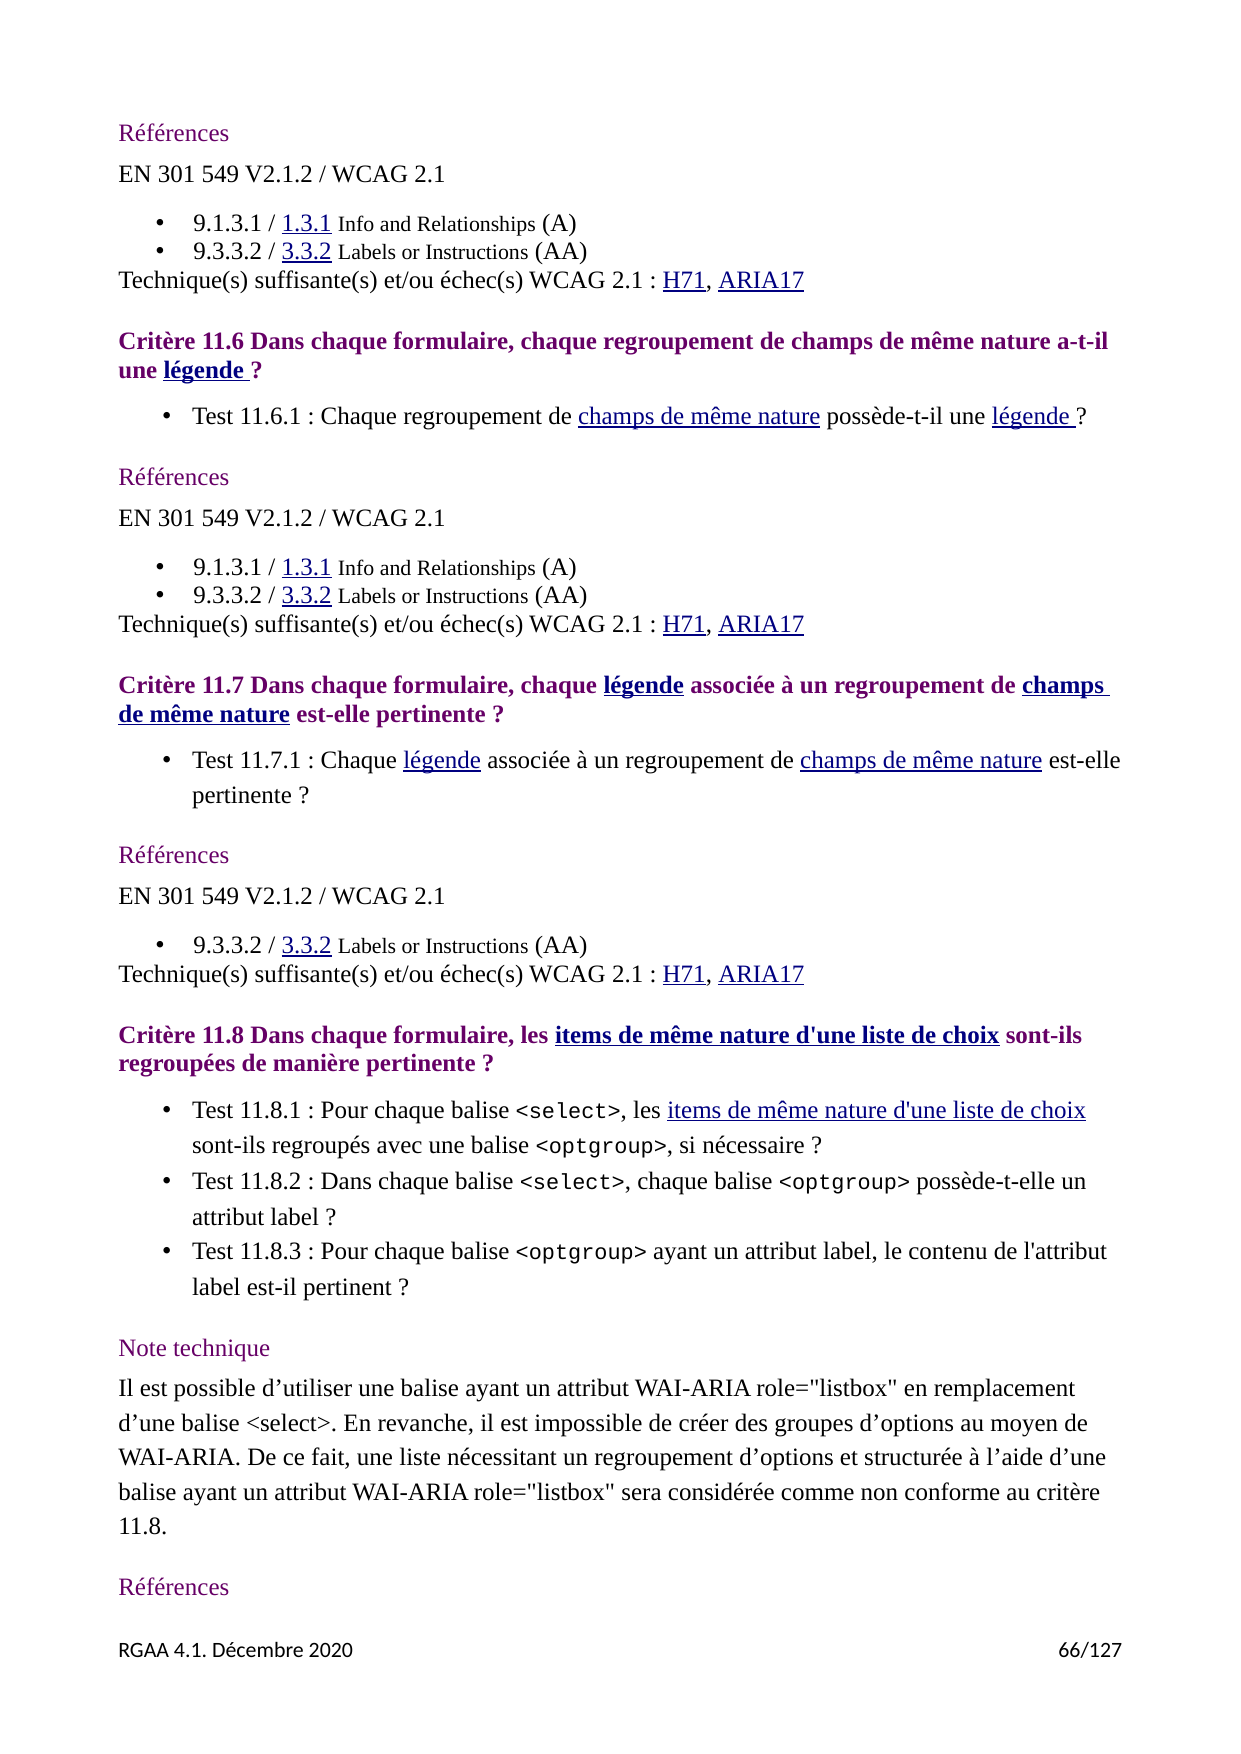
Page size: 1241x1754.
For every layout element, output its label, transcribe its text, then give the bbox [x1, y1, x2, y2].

subtitle Références [118, 841, 1122, 869]
list Test 11.6.1 : Chaque regroupement de champs de même nature possède-t-il une légende ? [162, 401, 1122, 430]
subtitle Critère 11.7 Dans chaque formulaire, chaque légende associée à un regroupement de champs de même nature est-elle pertinente ? [118, 670, 1122, 727]
subtitle Note technique [118, 1333, 1122, 1362]
list 9.1.3.1 / 1.3.1 Info and Relationships (A) [156, 208, 1122, 236]
list Test 11.8.2 : Dans chaque balise <select>, chaque balise <optgroup> possède-t-elle un attribut label ? [162, 1166, 1122, 1231]
list Test 11.7.1 : Chaque légende associée à un regroupement de champs de même nature est-elle pertinente ? [162, 745, 1122, 808]
subtitle Références [118, 462, 1122, 491]
subtitle Références [118, 1572, 1122, 1601]
list 9.3.3.2 / 3.3.2 Labels or Instructions (AA) [156, 580, 1122, 609]
text Technique(s) suffisante(s) et/ou échec(s) WCAG 2.1 : H71, ARIA17 [118, 609, 1122, 638]
list 9.1.3.1 / 1.3.1 Info and Relationships (A) [156, 552, 1122, 580]
list 9.3.3.2 / 3.3.2 Labels or Instructions (AA) [156, 930, 1122, 959]
text EN 301 549 V2.1.2 / WCAG 2.1 [118, 503, 1122, 531]
list Test 11.8.3 : Pour chaque balise <optgroup> ayant un attribut label, le contenu de l'attribut label est-il pertinent ? [162, 1236, 1122, 1301]
text Il est possible d’utiliser une balise ayant un attribut WAI-ARIA role="listbox" en remplacement d’une balise <select>. En revanche, il est impossible de créer des groupes d’options au moyen de WAI-ARIA. De ce fait, une liste nécessitant un regroupement d’options et structurée à l’aide d’une balise ayant un attribut WAI-ARIA role="listbox" sera considérée comme non conforme au critère 11.8. [118, 1373, 1122, 1540]
text EN 301 549 V2.1.2 / WCAG 2.1 [118, 881, 1122, 910]
subtitle Références [118, 118, 1122, 147]
text EN 301 549 V2.1.2 / WCAG 2.1 [118, 159, 1122, 187]
text Technique(s) suffisante(s) et/ou échec(s) WCAG 2.1 : H71, ARIA17 [118, 265, 1122, 294]
text Technique(s) suffisante(s) et/ou échec(s) WCAG 2.1 : H71, ARIA17 [118, 959, 1122, 988]
list Test 11.8.1 : Pour chaque balise <select>, les items de même nature d'une liste de choix sont-ils regroupés avec une balise <optgroup>, si nécessaire ? [162, 1095, 1122, 1160]
list 9.3.3.2 / 3.3.2 Labels or Instructions (AA) [156, 236, 1122, 265]
subtitle Critère 11.6 Dans chaque formulaire, chaque regroupement de champs de même nature a-t-il une légende ? [118, 326, 1122, 383]
subtitle Critère 11.8 Dans chaque formulaire, les items de même nature d'une liste de choix sont-ils regroupées de manière pertinente ? [118, 1020, 1122, 1077]
